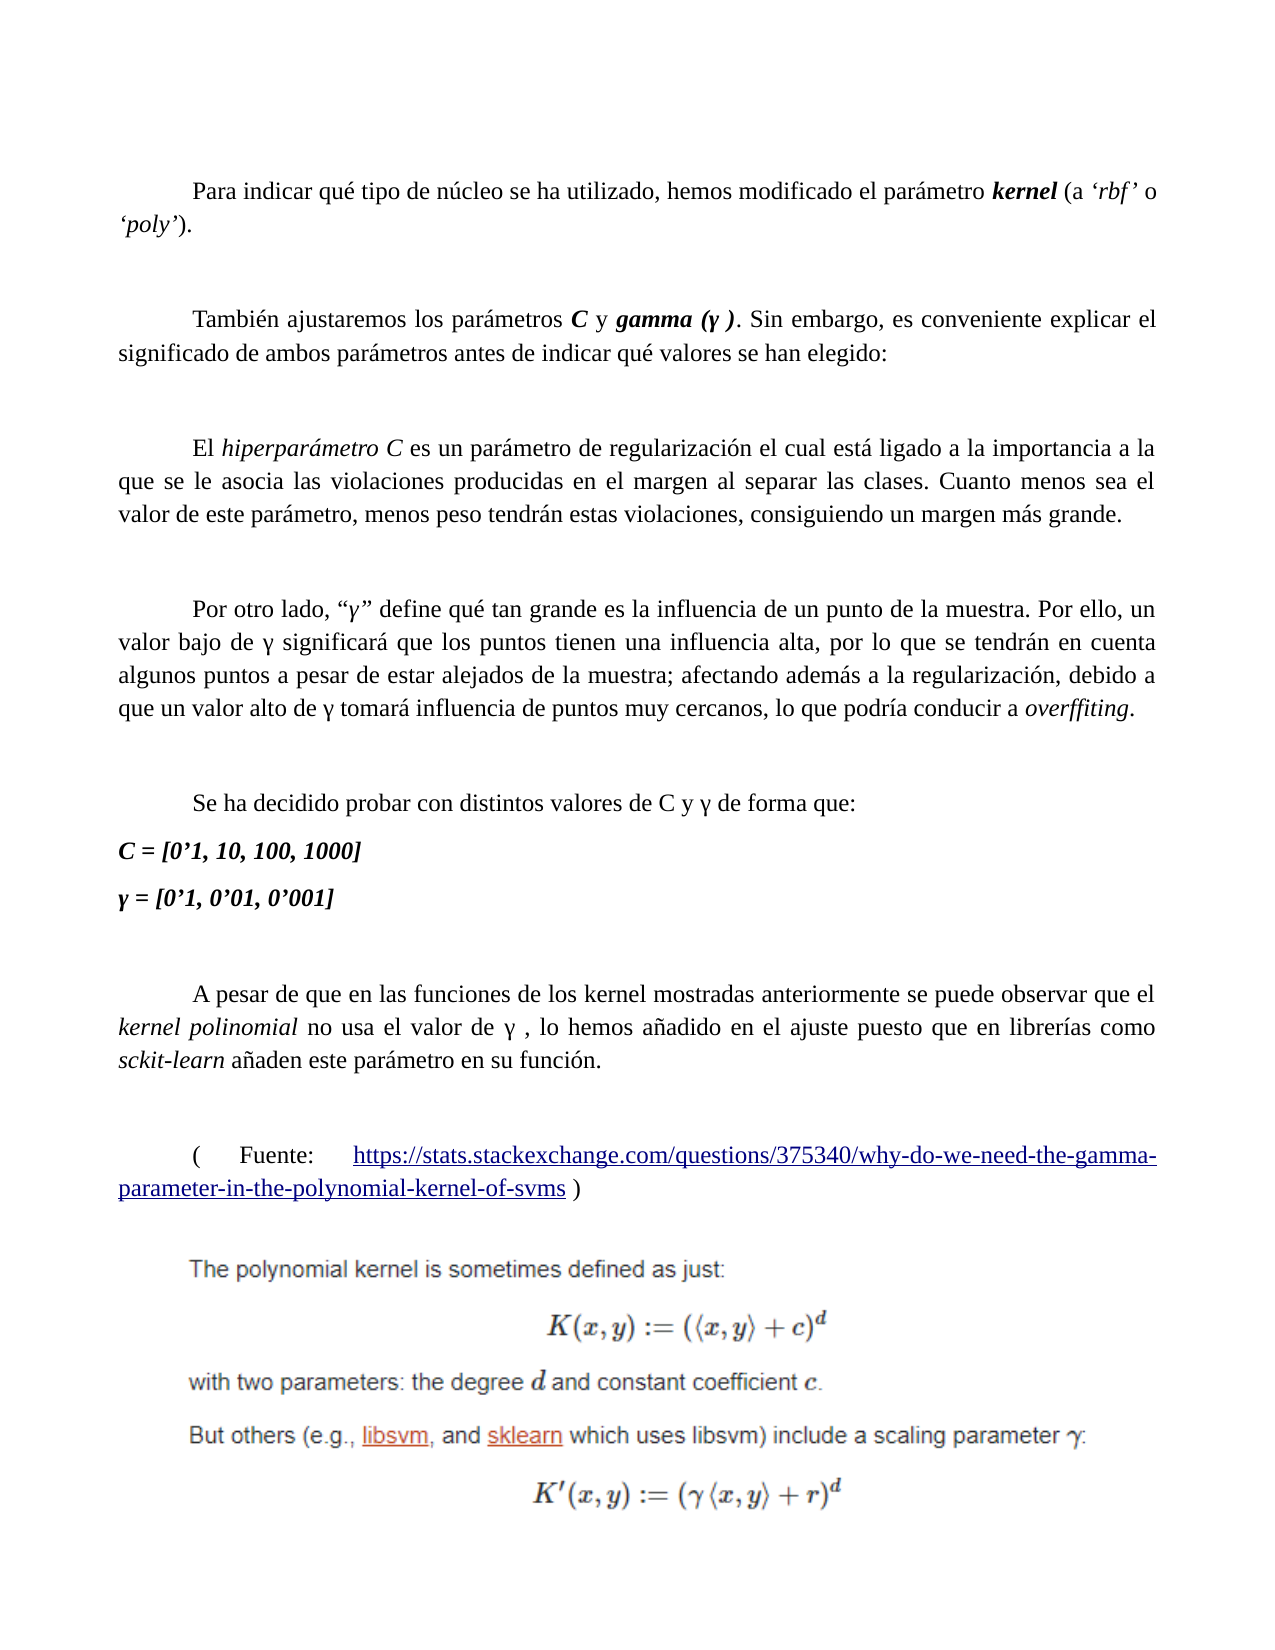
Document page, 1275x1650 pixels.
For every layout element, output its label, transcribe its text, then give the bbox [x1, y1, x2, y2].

text El hiperparámetro C es un parámetro de regularización el cual está ligado a la importancia a la que se le asocia las violaciones producidas en el margen al separar las clases. Cuanto menos sea el valor de este parámetro, menos peso tendrán estas violaciones, consiguiendo un margen más grande. [118, 433, 1157, 528]
text Se ha decidido probar con distintos valores de C y γ de forma que: [118, 788, 1157, 817]
text Para indicar qué tipo de núcleo se ha utilizado, hemos modificado el parámetro kernel (a ‘rbf’ o ‘poly’). [118, 176, 1157, 238]
picture [175, 1243, 1132, 1525]
text También ajustaremos los parámetros C y gamma (γ ). Sin embargo, es conveniente explicar el significado de ambos parámetros antes de indicar qué valores se han elegido: [118, 304, 1157, 366]
text A pesar de que en las funciones de los kernel mostradas anteriormente se puede observar que el kernel polinomial no usa el valor de γ , lo hemos añadido en el ajuste puesto que en librerías como sckit-learn añaden este parámetro en su función. [118, 979, 1157, 1073]
text Por otro lado, “γ” define qué tan grande es la influencia de un punto de la muestra. Por ello, un valor bajo de γ significará que los puntos tienen una influencia alta, por lo que se tendrán en cuenta algunos puntos a pesar de estar alejados de la muestra; afectando además a la regularización, debido a que un valor alto de γ tomará influencia de puntos muy cercanos, lo que podría conducir a overffiting. [118, 594, 1157, 722]
text ( Fuente: https://stats.stackexchange.com/questions/375340/why-do-we-need-the-gamma-parameter-in-the-polynomial-kernel-of-svms ) [118, 1140, 1157, 1202]
text C = [0’1, 10, 100, 1000] [118, 836, 1157, 865]
text γ = [0’1, 0’01, 0’001] [118, 883, 1157, 912]
